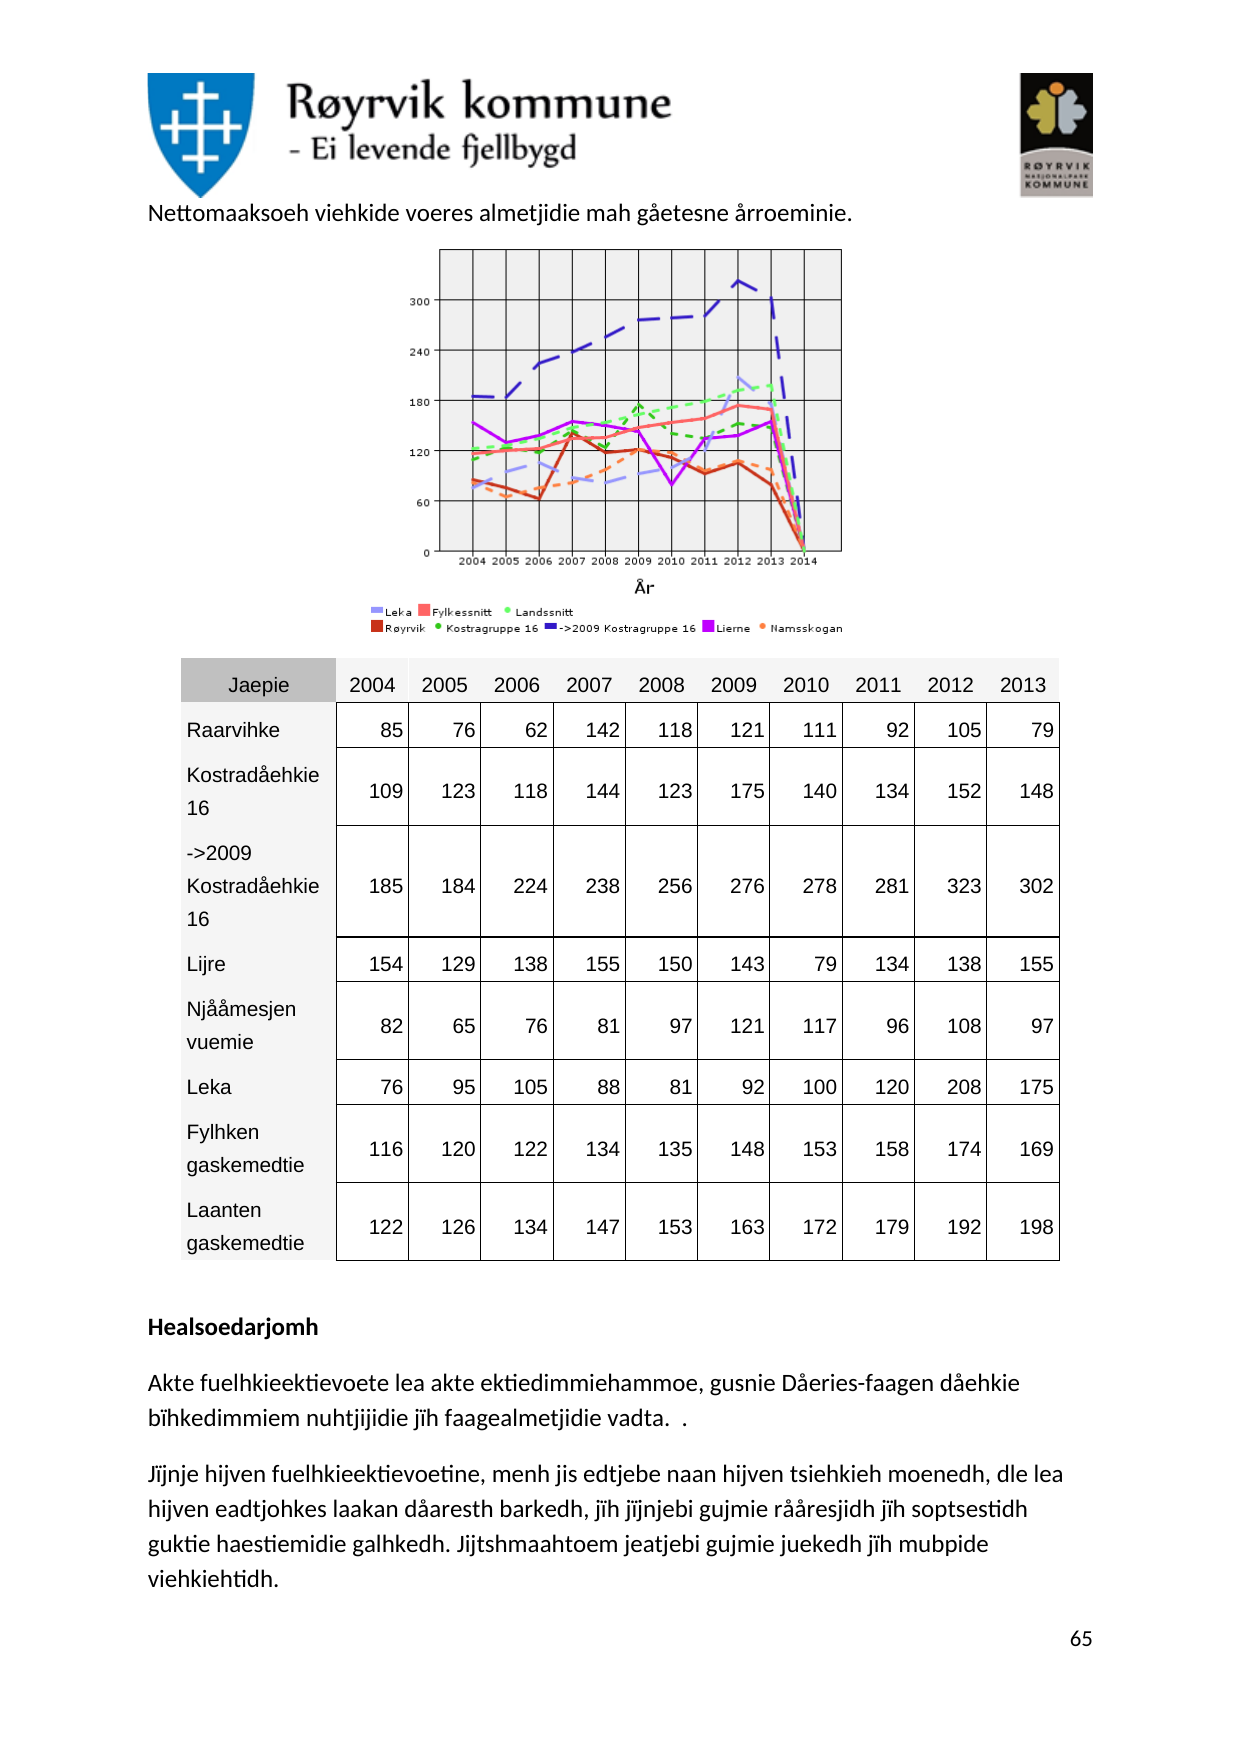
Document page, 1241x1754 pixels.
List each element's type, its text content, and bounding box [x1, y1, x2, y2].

table_cell 121 [698, 982, 769, 1059]
text Healsoedarjomh [148, 1311, 1093, 1342]
table_cell 153 [770, 1105, 842, 1182]
table_cell Leka [181, 1059, 336, 1104]
table_cell 238 [554, 826, 625, 936]
table_cell 129 [409, 938, 480, 981]
table_cell 135 [626, 1105, 697, 1182]
table_cell 62 [481, 703, 553, 747]
picture [369, 232, 871, 634]
table_cell 148 [698, 1105, 769, 1182]
table_cell 65 [409, 982, 480, 1059]
table_header 2010 [770, 658, 842, 702]
table_cell 123 [409, 748, 480, 825]
table_cell 224 [481, 826, 553, 936]
table_cell 179 [843, 1183, 914, 1260]
table_cell 118 [626, 703, 697, 747]
table_cell 134 [554, 1105, 625, 1182]
table_cell 175 [698, 748, 769, 825]
table_cell 175 [987, 1060, 1059, 1104]
text Akte fuelhkieektievoete lea akte ektiedimmiehammoe, gusnie Dåeries-faagen dåehkie bïhkedimmiem nuhtjijidie jïh faagealmetjidie vadta. . [148, 1367, 1093, 1433]
table_cell 163 [698, 1183, 769, 1260]
table_cell 120 [409, 1105, 480, 1182]
picture [147, 73, 1093, 198]
table_cell 134 [843, 748, 914, 825]
table_cell 117 [770, 982, 842, 1059]
table_cell 96 [843, 982, 914, 1059]
table_cell 138 [915, 938, 986, 981]
table_cell 138 [481, 938, 553, 981]
table_cell 155 [987, 938, 1059, 981]
table_cell 109 [337, 748, 408, 825]
table_cell 76 [409, 703, 480, 747]
table_cell 122 [337, 1183, 408, 1260]
table_cell 323 [915, 826, 986, 936]
table_cell 85 [337, 703, 408, 747]
table_header 2005 [409, 658, 481, 702]
table_cell 97 [987, 982, 1059, 1059]
table_cell 142 [554, 703, 625, 747]
table_cell Kostradåehkie 16 [181, 747, 336, 825]
table_header 2013 [987, 658, 1059, 702]
table_cell 302 [987, 826, 1059, 936]
text Nettomaaksoeh viehkide voeres almetjidie mah gåetesne årroeminie. [148, 198, 1093, 228]
table_header Jaepie [181, 658, 336, 702]
table_cell 118 [481, 748, 553, 825]
table_cell 134 [481, 1183, 553, 1260]
table_cell 174 [915, 1105, 986, 1182]
table_cell 148 [987, 748, 1059, 825]
table_cell 256 [626, 826, 697, 936]
table_cell 105 [481, 1060, 553, 1104]
table_cell 122 [481, 1105, 553, 1182]
table_cell 154 [337, 938, 408, 981]
table_cell 92 [698, 1060, 769, 1104]
table_cell 120 [843, 1060, 914, 1104]
table_cell 140 [770, 748, 842, 825]
table_cell 134 [843, 938, 914, 981]
table_cell 152 [915, 748, 986, 825]
table_cell 198 [987, 1183, 1059, 1260]
table_header 2006 [481, 658, 553, 702]
table_cell Fylhken gaskemedtie [181, 1104, 336, 1182]
table_cell 105 [915, 703, 986, 747]
table_header 2007 [553, 658, 625, 702]
table_cell 158 [843, 1105, 914, 1182]
table_cell 172 [770, 1183, 842, 1260]
table_cell Laanten gaskemedtie [181, 1182, 336, 1260]
table_cell Lijre [181, 936, 336, 981]
table_cell 116 [337, 1105, 408, 1182]
table_cell 111 [770, 703, 842, 747]
text Jïjnje hijven fuelhkieektievoetine, menh jis edtjebe naan hijven tsiehkieh moenedh, dle lea hijven eadtjohkes laakan dåaresth barkedh, jïh jïjnjebi gujmie rååresjidh jïh soptsestidh guktie haestiemidie galhkedh. Jijtshmaahtoem jeatjebi gujmie juekedh jïh mubpide viehkiehtidh. [148, 1458, 1093, 1594]
table_cell 76 [481, 982, 553, 1059]
table_cell 153 [626, 1183, 697, 1260]
table_cell 281 [843, 826, 914, 936]
table_cell 208 [915, 1060, 986, 1104]
table_cell 184 [409, 826, 480, 936]
table_cell 95 [409, 1060, 480, 1104]
table_cell 82 [337, 982, 408, 1059]
table_cell 88 [554, 1060, 625, 1104]
table_cell 150 [626, 938, 697, 981]
table_cell 100 [770, 1060, 842, 1104]
table_cell 76 [337, 1060, 408, 1104]
table_cell 121 [698, 703, 769, 747]
table_cell 143 [698, 938, 769, 981]
table_cell 126 [409, 1183, 480, 1260]
table_header 2011 [842, 658, 914, 702]
table_header 2009 [698, 658, 770, 702]
table_cell 278 [770, 826, 842, 936]
table_cell Raarvihke [181, 702, 336, 747]
table_cell 192 [915, 1183, 986, 1260]
table_cell 144 [554, 748, 625, 825]
table_cell 123 [626, 748, 697, 825]
table_cell 79 [770, 938, 842, 981]
table_cell 147 [554, 1183, 625, 1260]
table_cell 79 [987, 703, 1059, 747]
table_cell 81 [554, 982, 625, 1059]
table_cell 92 [843, 703, 914, 747]
table_cell 81 [626, 1060, 697, 1104]
table_header 2012 [914, 658, 987, 702]
table_header 2004 [336, 658, 408, 702]
table_cell 155 [554, 938, 625, 981]
table_cell ->2009 Kostradåehkie 16 [181, 825, 336, 936]
table_cell Njååmesjen vuemie [181, 981, 336, 1059]
table_cell 97 [626, 982, 697, 1059]
table_cell 169 [987, 1105, 1059, 1182]
table_cell 185 [337, 826, 408, 936]
table_cell 276 [698, 826, 769, 936]
table_header 2008 [625, 658, 698, 702]
table_cell 108 [915, 982, 986, 1059]
